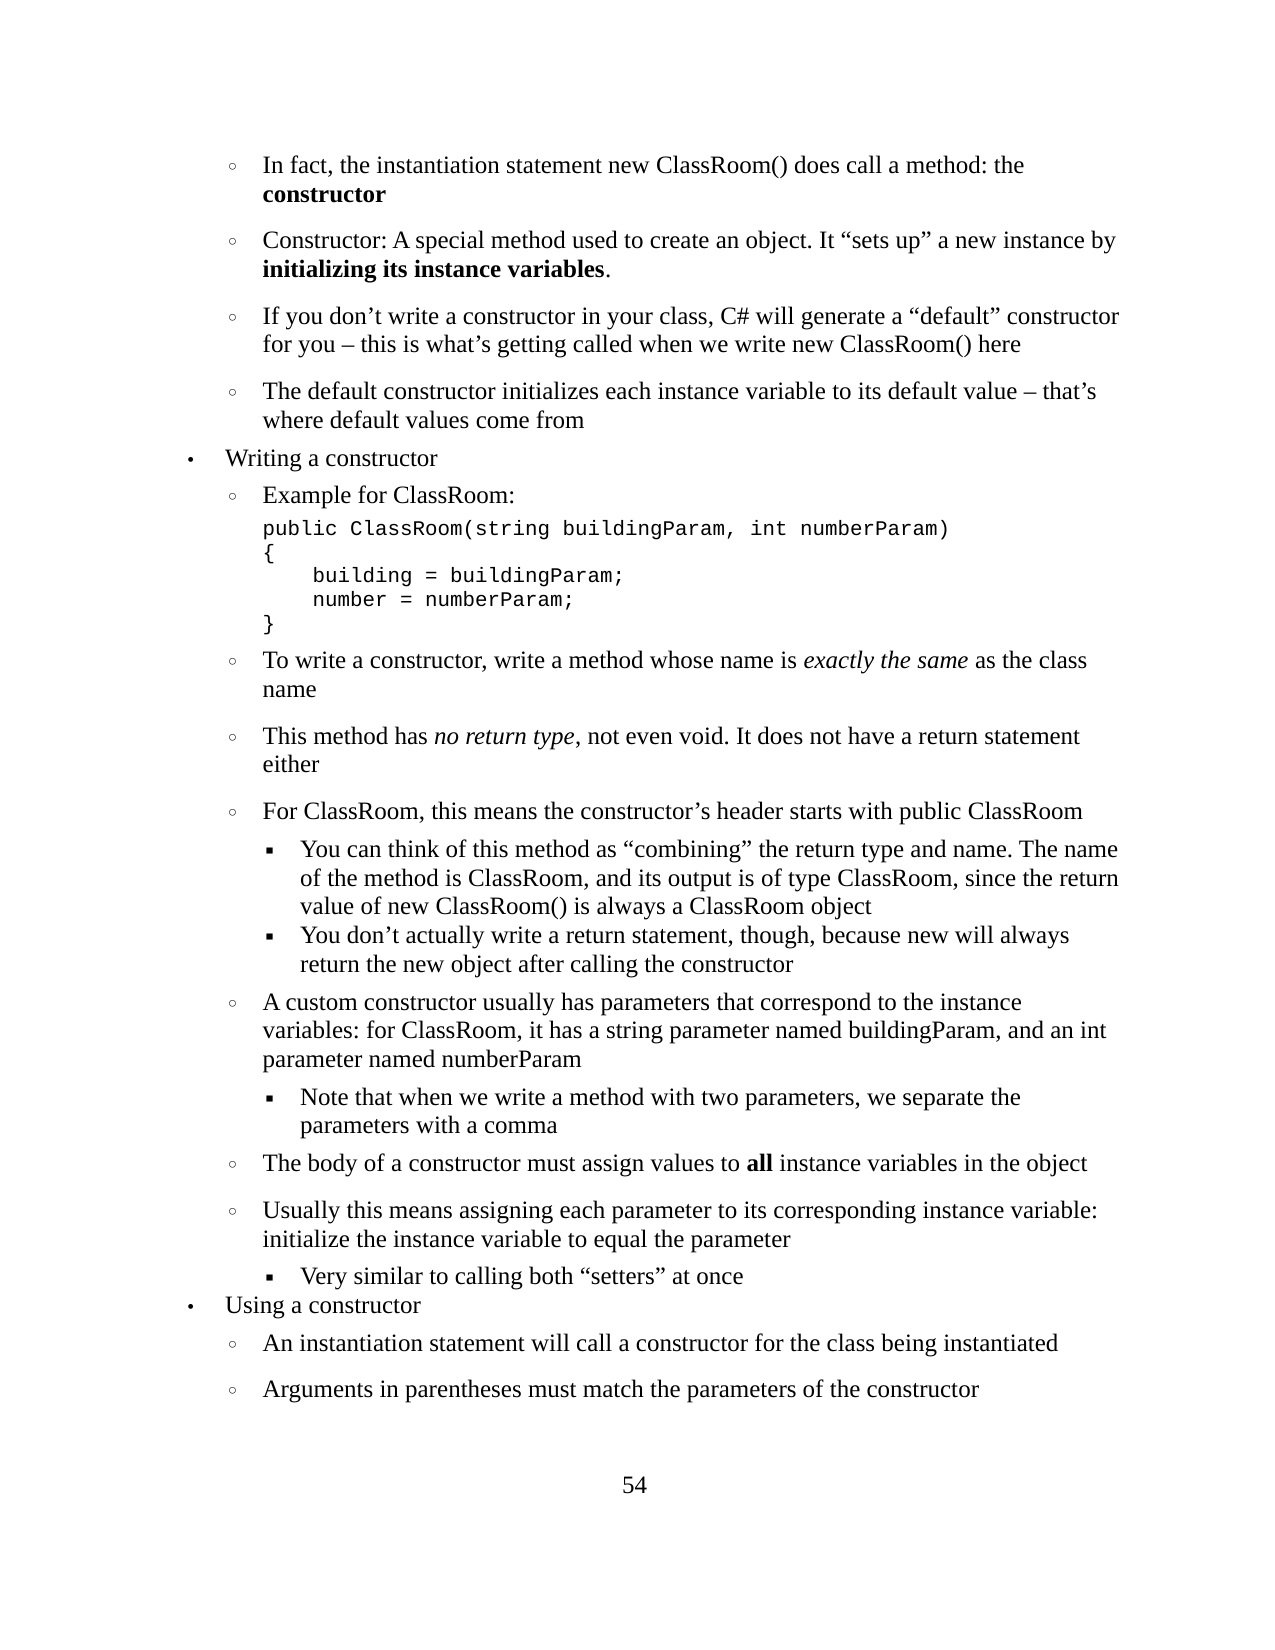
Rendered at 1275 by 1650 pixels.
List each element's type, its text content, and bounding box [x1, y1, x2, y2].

list You don’t actually write a return statement, though, because new will always return the new object after calling the constructor [262, 920, 1125, 978]
list Arguments in parentheses must match the parameters of the constructor [225, 1374, 1125, 1403]
list This method has no return type, not even void. It does not have a return statement either [225, 721, 1125, 778]
list The default constructor initializes each instance variable to its default value – that’s where default values come from [225, 376, 1125, 434]
list A custom constructor usually has parameters that correspond to the instance variables: for ClassRoom, it has a string parameter named buildingParam, and an int parameter named numberParam [225, 987, 1125, 1073]
list Constructor: A special method used to create an object. It “sets up” a new instance by initializing its instance variables. [225, 225, 1125, 283]
list { [225, 542, 1125, 565]
list Using a constructor [187, 1290, 1125, 1319]
list Usually this means assigning each parameter to its corresponding instance variable: initialize the instance variable to equal the parameter [225, 1195, 1125, 1252]
list number = numberParam; [225, 589, 1125, 613]
list The body of a constructor must assign values to all instance variables in the object [225, 1148, 1125, 1177]
list Very similar to calling both “setters” at once [262, 1261, 1125, 1290]
list } [225, 613, 1125, 636]
list public ClassRoom(string buildingParam, int numberParam) [225, 518, 1125, 542]
list You can think of this method as “combining” the return type and name. The name of the method is ClassRoom, and its output is of type ClassRoom, since the return value of new ClassRoom() is always a ClassRoom object [262, 834, 1125, 920]
list To write a constructor, write a method whose name is exactly the same as the class name [225, 645, 1125, 703]
list If you don’t write a constructor in your class, C# will generate a “default” constructor for you – this is what’s getting called when we write new ClassRoom() here [225, 301, 1125, 358]
list Note that when we write a method with two parameters, we separate the parameters with a comma [262, 1082, 1125, 1139]
list Writing a constructor [187, 443, 1125, 471]
list An instantiation statement will call a constructor for the class being instantiated [225, 1328, 1125, 1357]
list In fact, the instantiation statement new ClassRoom() does call a method: the constructor [225, 150, 1125, 207]
list building = buildingParam; [225, 565, 1125, 589]
list For ClassRoom, this means the constructor’s header starts with public ClassRoom [225, 796, 1125, 825]
list Example for ClassRoom: [225, 480, 1125, 509]
